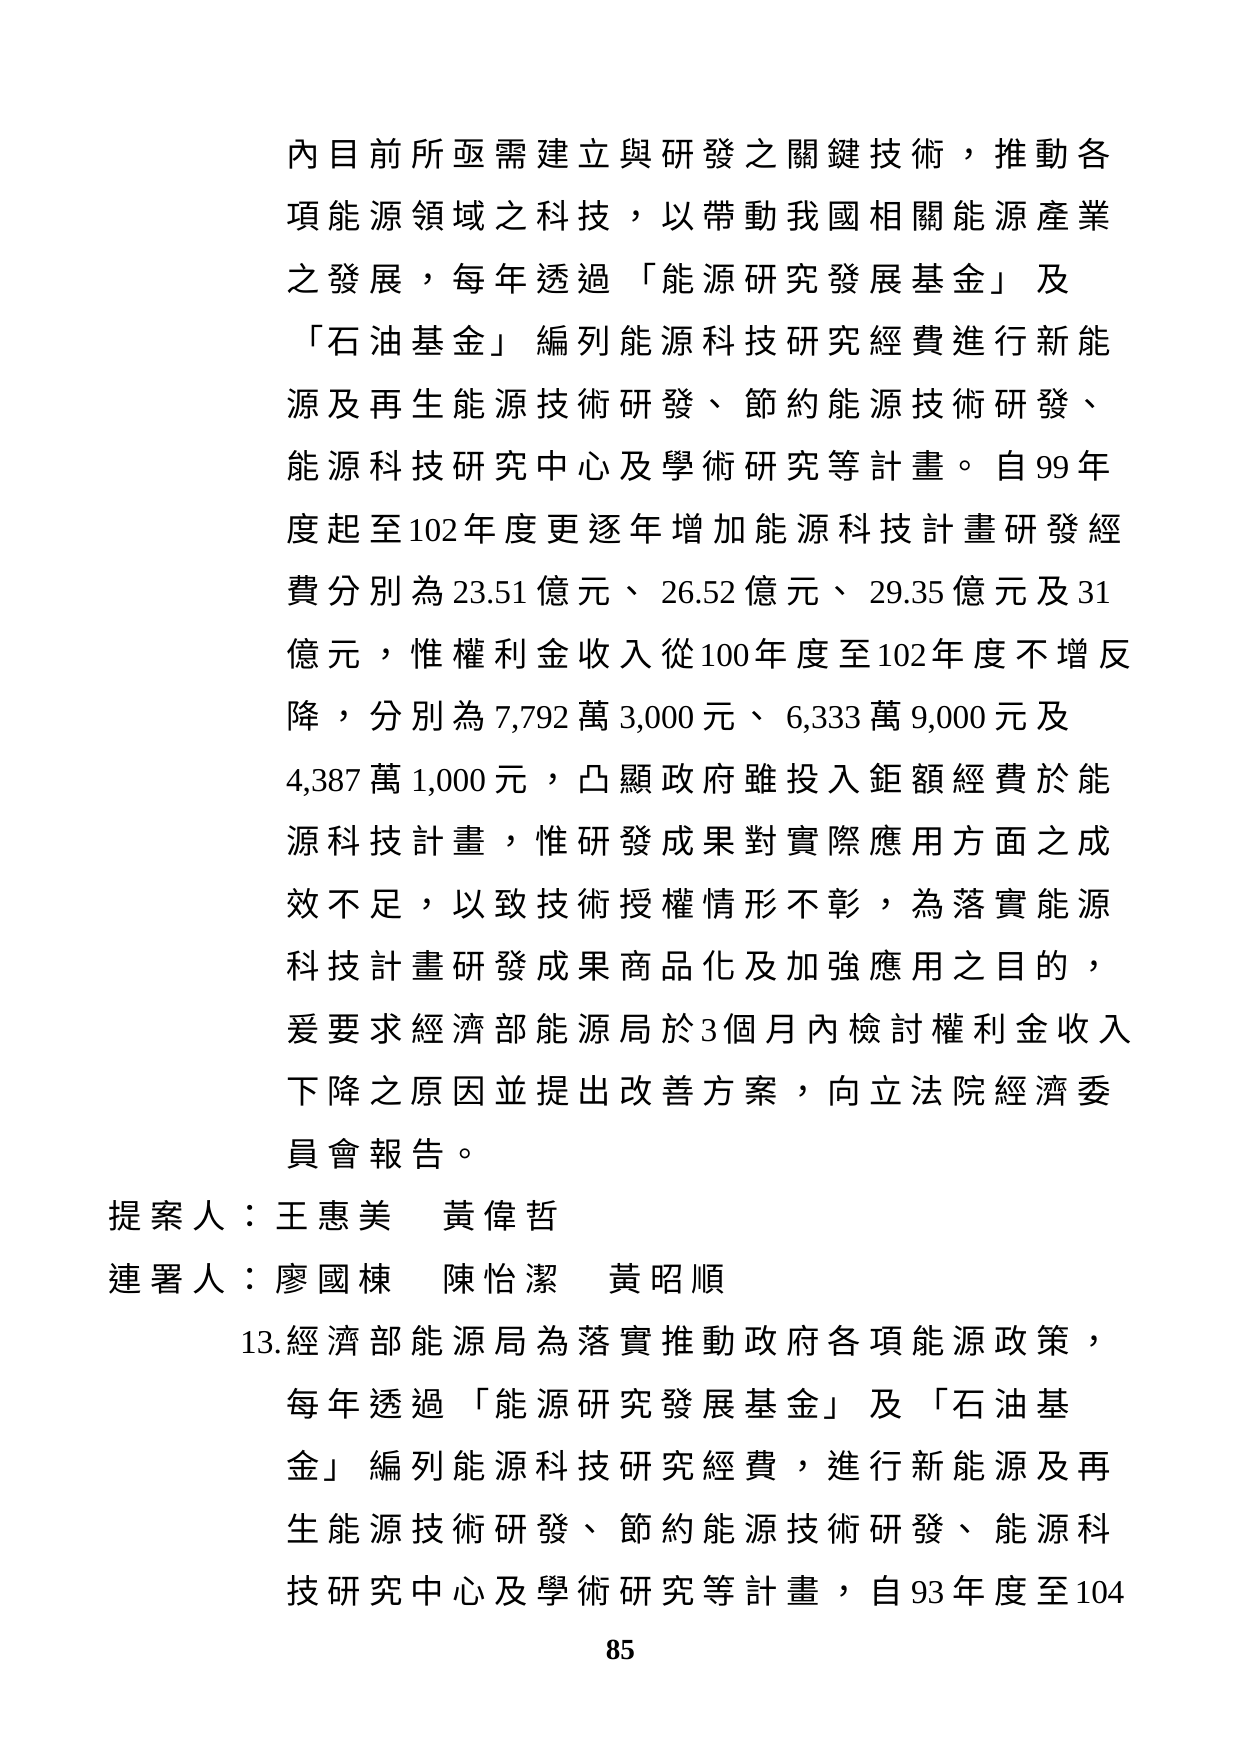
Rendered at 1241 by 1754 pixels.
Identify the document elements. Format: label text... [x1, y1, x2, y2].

text 連署人：廖國棟 陳怡潔 黃昭順 [104, 1235, 1049, 1298]
text 提案人：王惠美 黃偉哲 [104, 1173, 1049, 1235]
text 內目前所亟需建立與研發之關鍵技術，推動各項能源領域之科技，以帶動我國相關能源產業之發展，每年透過「能源研究發展基金」及「石油基金」編列能源科技研究經費進行新能源及再生能源技術研發、節約能源技術研發、能源科技研究中心及學術研究等計畫。自99年度起至102年度更逐年增加能源科技計畫研發經費分別為23.51億元、26.52億元、29.35億元及31億元，惟權利金收入從100年度至102年度不增反降，分別為7,792萬3,000元、6,333萬9,000元及4,387萬1,000元，凸顯政府雖投入鉅額經費於能源科技計畫，惟研發成果對實際應用方面之成效不足，以致技術授權情形不彰，為落實能源科技計畫研發成果商品化及加強應用之目的，爰要求經濟部能源局於3個月內檢討權利金收入下降之原因並提出改善方案，向立法院經濟委員會報告。 [236, 110, 1136, 1173]
text 13.經濟部能源局為落實推動政府各項能源政策，每年透過「能源研究發展基金」及「石油基金」編列能源科技研究經費，進行新能源及再生能源技術研發、節約能源技術研發、能源科技研究中心及學術研究等計畫，自93年度至104 [236, 1298, 1136, 1610]
